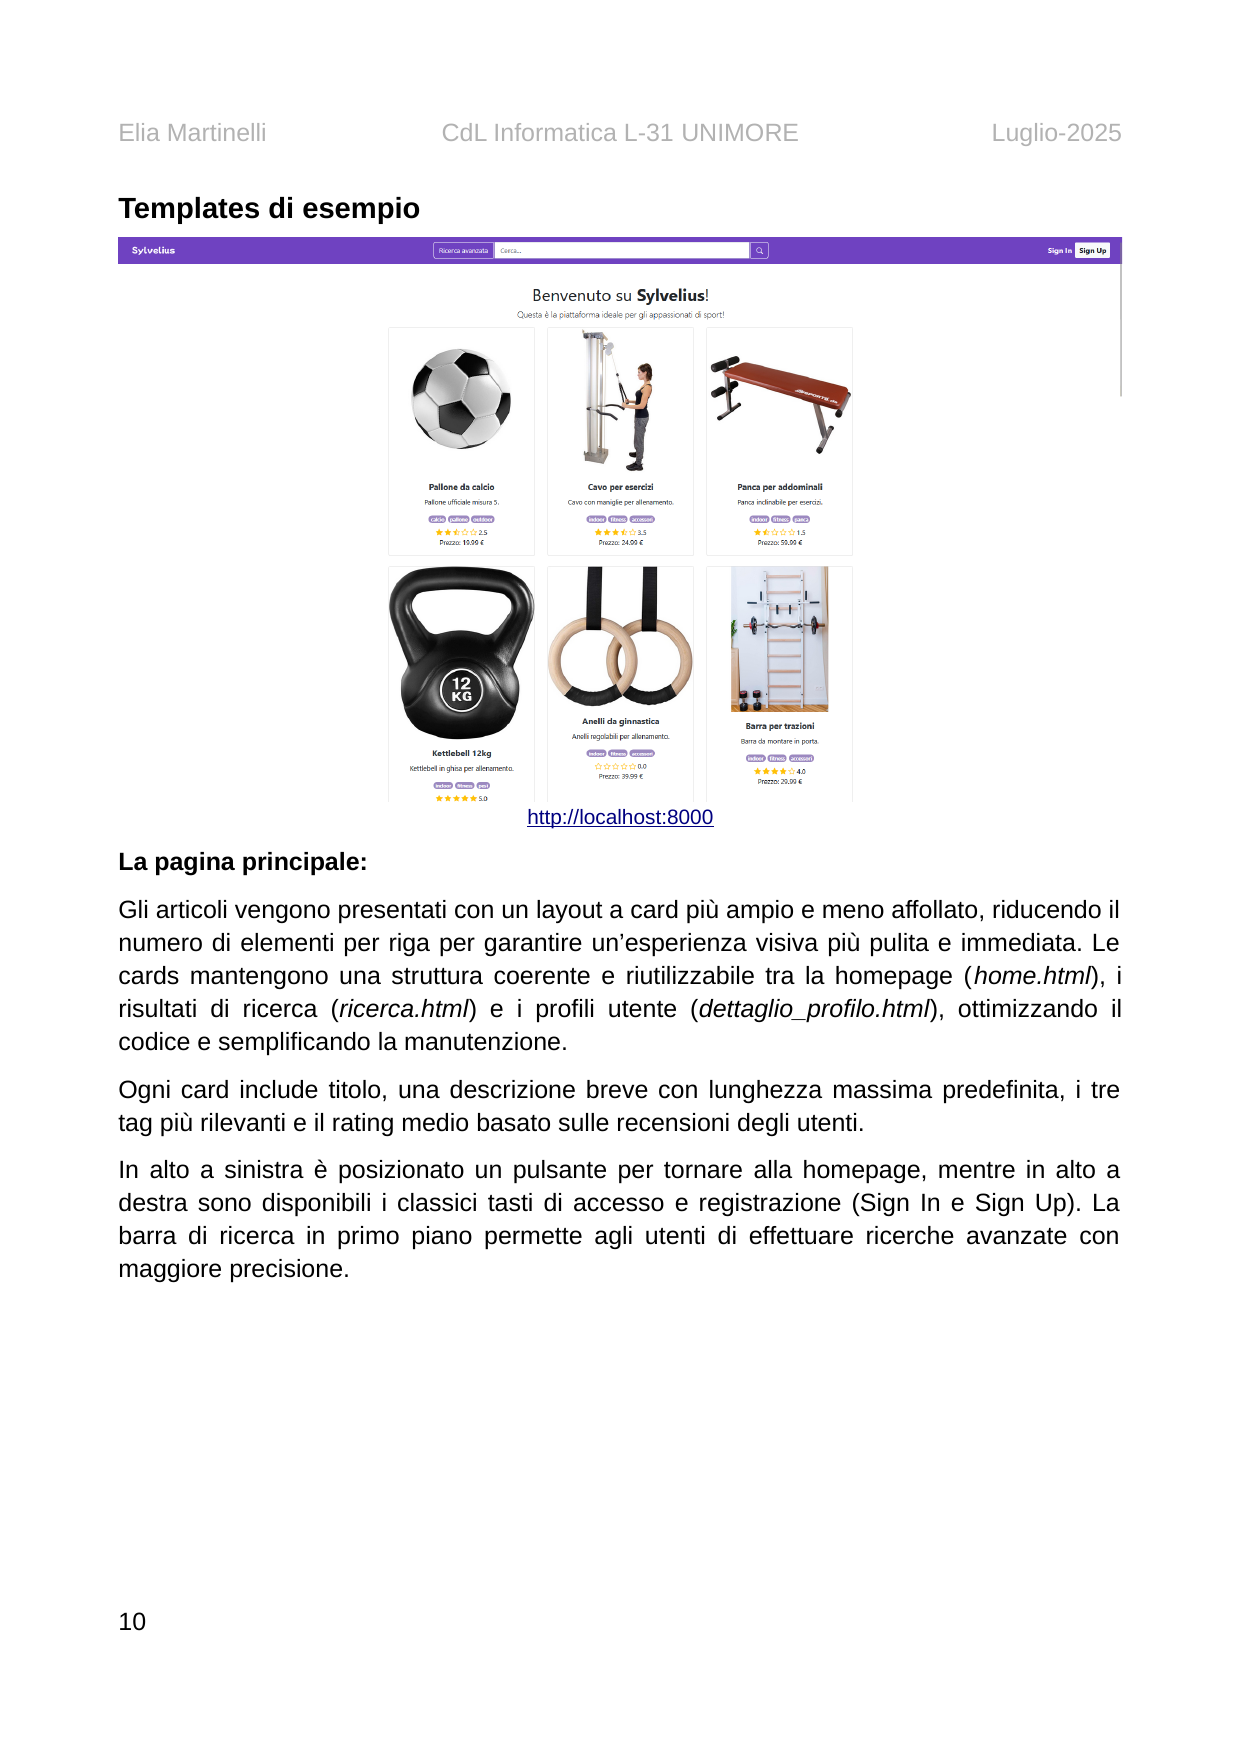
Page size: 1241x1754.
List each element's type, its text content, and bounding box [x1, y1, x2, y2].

text http://localhost:8000 [118, 802, 1122, 829]
picture [118, 237, 1123, 802]
text Ogni card include titolo, una descrizione breve con lunghezza massima predefinita, i tre tag più rilevanti e il rating medio basato sulle recensioni degli utenti. [118, 1074, 1122, 1136]
text La pagina principale: [118, 847, 1122, 876]
text Gli articoli vengono presentati con un layout a card più ampio e meno affollato, riducendo il numero di elementi per riga per garantire un’esperienza visiva più pulita e immediata. Le cards mantengono una struttura coerente e riutilizzabile tra la homepage (home.html), i risultati di ricerca (ricerca.html) e i profili utente (dettaglio_profilo.html), ottimizzando il codice e semplificando la manutenzione. [118, 895, 1122, 1056]
subtitle Templates di esempio [118, 191, 1122, 224]
text In alto a sinistra è posizionato un pulsante per tornare alla homepage, mentre in alto a destra sono disponibili i classici tasti di accesso e registrazione (Sign In e Sign Up). La barra di ricerca in primo piano permette agli utenti di effettuare ricerche avanzate con maggiore precisione. [118, 1155, 1122, 1283]
